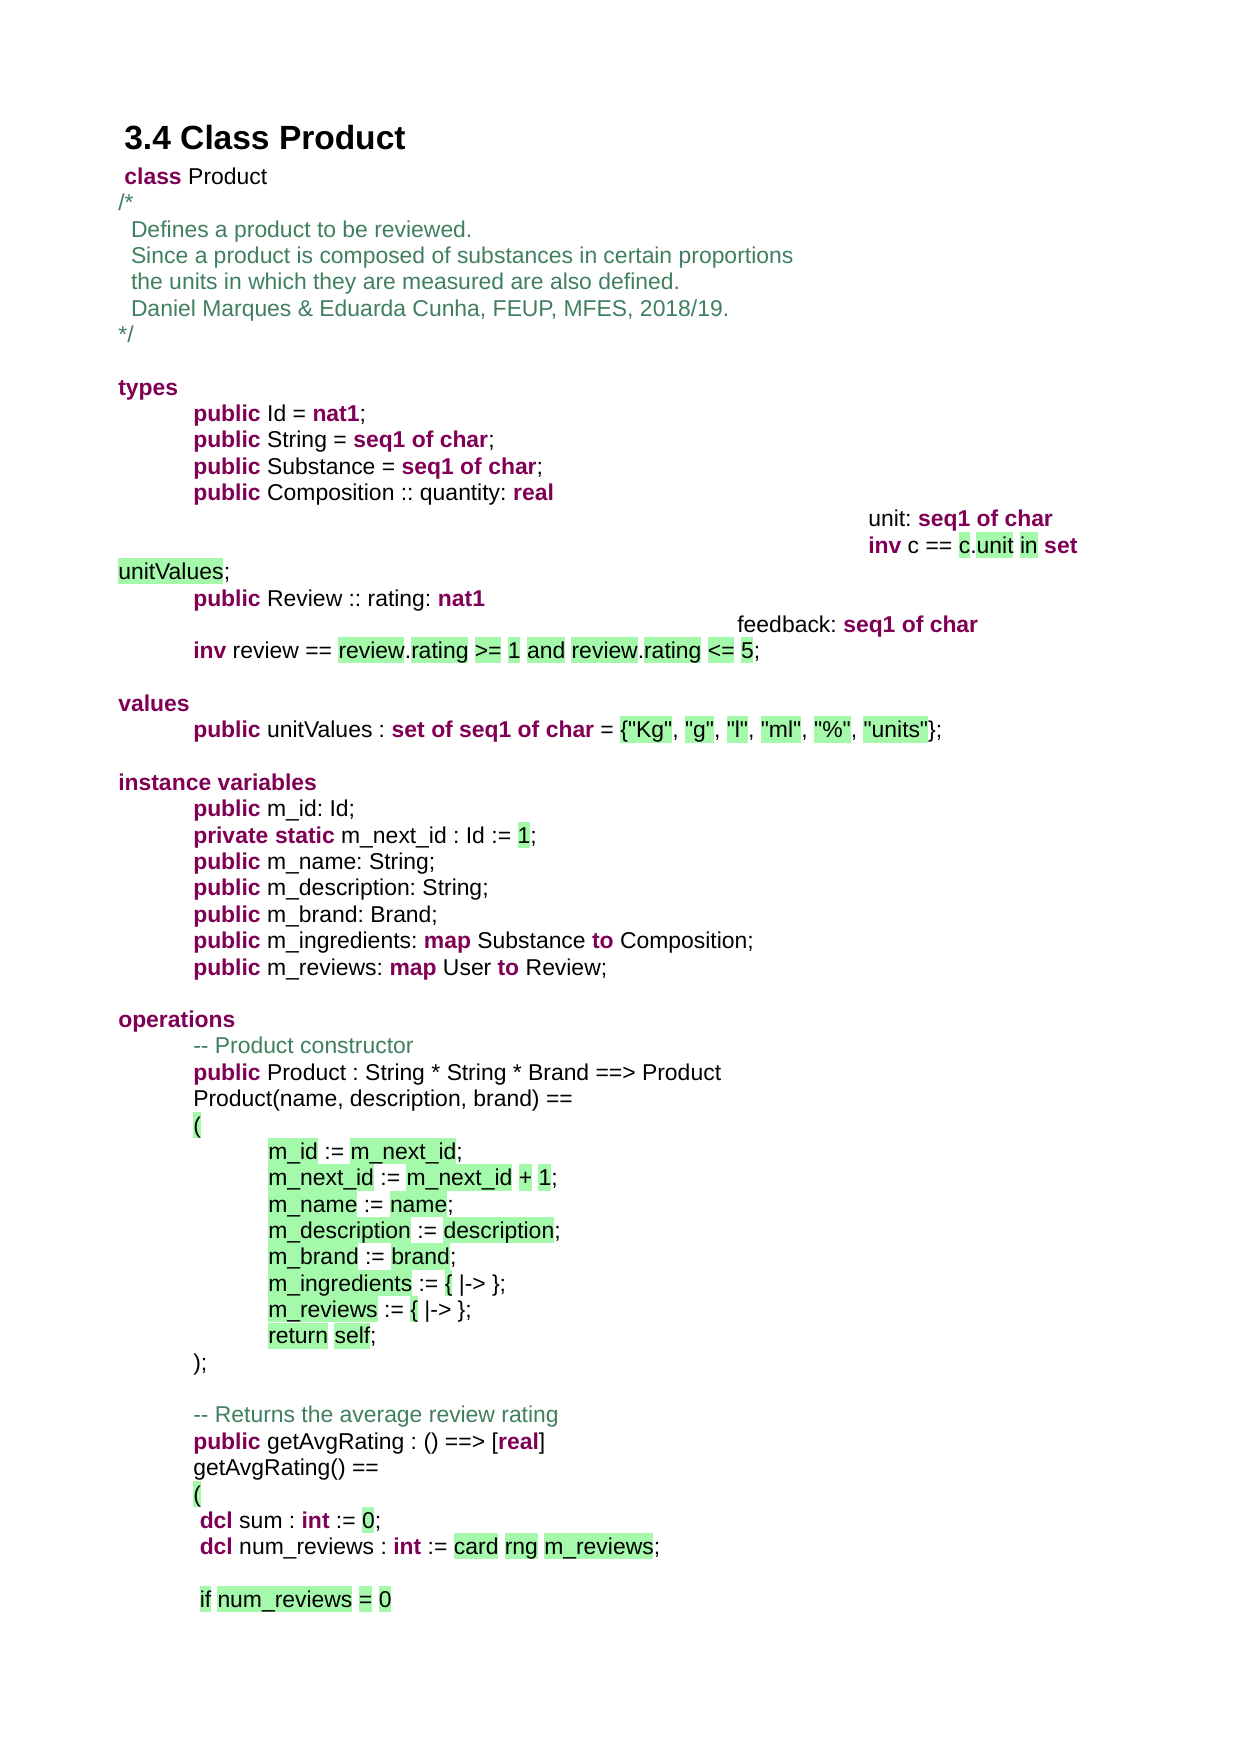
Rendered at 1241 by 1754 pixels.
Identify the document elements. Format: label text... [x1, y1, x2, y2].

text Since a product is composed of substances in certain proportions [118, 242, 1122, 268]
text /* [118, 189, 1122, 216]
text public Review :: rating: nat1 [118, 584, 1122, 611]
text inv c == c.unit in set unitValues; [118, 532, 1122, 584]
text -- Returns the average review rating [118, 1401, 1122, 1428]
text values [118, 690, 1122, 716]
text dcl num_reviews : int := card rng m_reviews; [118, 1533, 1122, 1559]
text public String = seq1 of char; [118, 426, 1122, 453]
text the units in which they are measured are also defined. [118, 268, 1122, 294]
text Defines a product to be reviewed. [118, 216, 1122, 242]
text m_next_id := m_next_id + 1; [118, 1164, 1122, 1191]
text inv review == review.rating >= 1 and review.rating <= 5; [118, 637, 1122, 663]
text public getAvgRating : () ==> [real] [118, 1428, 1122, 1454]
text instance variables [118, 769, 1122, 795]
text public Id = nat1; [118, 400, 1122, 426]
text m_description := description; [118, 1217, 1122, 1243]
text return self; [118, 1322, 1122, 1349]
text m_id := m_next_id; [118, 1138, 1122, 1164]
text dcl sum : int := 0; [118, 1507, 1122, 1533]
text */ [118, 321, 1122, 347]
text m_ingredients := { |-> }; [118, 1270, 1122, 1296]
subtitle 3.4 Class Product [121, 118, 1119, 157]
text public m_ingredients: map Substance to Composition; [118, 927, 1122, 953]
text public m_brand: Brand; [118, 901, 1122, 927]
text public Product : String * String * Brand ==> Product [118, 1059, 1122, 1085]
text ); [118, 1349, 1122, 1375]
text ( [118, 1112, 1122, 1138]
text m_name := name; [118, 1191, 1122, 1217]
text private static m_next_id : Id := 1; [118, 822, 1122, 848]
text m_brand := brand; [118, 1243, 1122, 1270]
text public m_name: String; [118, 848, 1122, 874]
text public m_reviews: map User to Review; [118, 953, 1122, 980]
text types [118, 374, 1122, 400]
text public unitValues : set of seq1 of char = {"Kg", "g", "l", "ml", "%", "units"}; [118, 716, 1122, 743]
text public m_description: String; [118, 874, 1122, 901]
text m_reviews := { |-> }; [118, 1296, 1122, 1322]
text public Substance = seq1 of char; [118, 453, 1122, 479]
text if num_reviews = 0 [118, 1586, 1122, 1612]
text Daniel Marques & Eduarda Cunha, FEUP, MFES, 2018/19. [118, 294, 1122, 321]
text unit: seq1 of char [118, 505, 1122, 532]
text feedback: seq1 of char [118, 611, 1122, 637]
text -- Product constructor [118, 1032, 1122, 1059]
text class Product [121, 163, 1119, 189]
text ( [118, 1481, 1122, 1507]
text getAvgRating() == [118, 1454, 1122, 1481]
text public Composition :: quantity: real [118, 479, 1122, 505]
text operations [118, 1006, 1122, 1032]
text public m_id: Id; [118, 795, 1122, 822]
text Product(name, description, brand) == [118, 1085, 1122, 1112]
